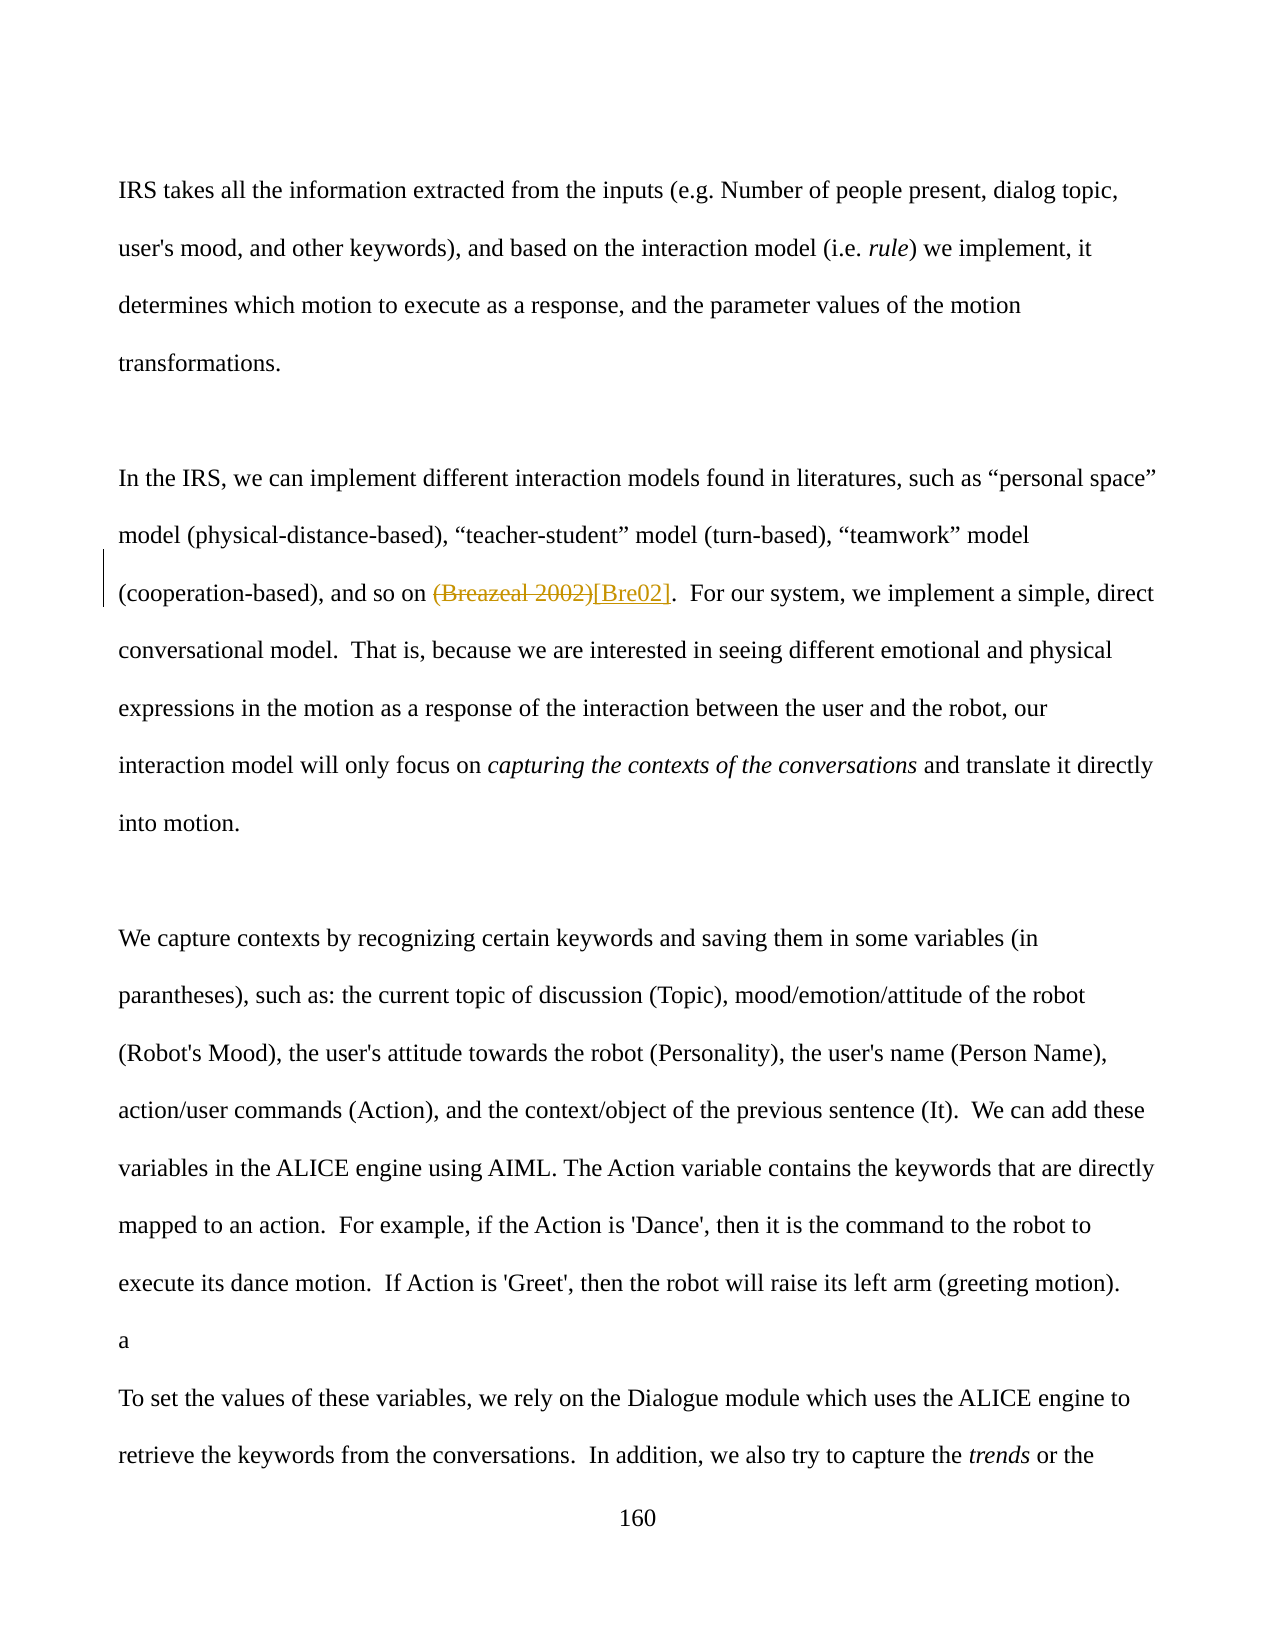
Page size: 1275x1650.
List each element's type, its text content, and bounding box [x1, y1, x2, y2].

text a [118, 1326, 1157, 1354]
text In the IRS, we can implement different interaction models found in literatures, such as “personal space” model (physical-distance-based), “teacher-student” model (turn-based), “teamwork” model (cooperation-based), and so on [Bre02]. For our system, we implement a simple, direct conversational model. That is, because we are interested in seeing different emotional and physical expressions in the motion as a response of the interaction between the user and the robot, our interaction model will only focus on capturing the contexts of the conversations and translate it directly into motion. [118, 463, 1157, 837]
text To set the values of these variables, we rely on the Dialogue module which uses the ALICE engine to retrieve the keywords from the conversations. In addition, we also try to capture the trends or the [118, 1383, 1157, 1469]
text IRS takes all the information extracted from the inputs (e.g. Number of people present, dialog topic, user's mood, and other keywords), and based on the interaction model (i.e. rule) we implement, it determines which motion to execute as a response, and the parameter values of the motion transformations. [118, 176, 1157, 377]
text We capture contexts by recognizing certain keywords and saving them in some variables (in parantheses), such as: the current topic of discussion (Topic), mood/emotion/attitude of the robot (Robot's Mood), the user's attitude towards the robot (Personality), the user's name (Person Name), action/user commands (Action), and the context/object of the previous sentence (It). We can add these variables in the ALICE engine using AIML. The Action variable contains the keywords that are directly mapped to an action. For example, if the Action is 'Dance', then it is the command to the robot to execute its dance motion. If Action is 'Greet', then the robot will raise its left arm (greeting motion). [118, 923, 1157, 1297]
